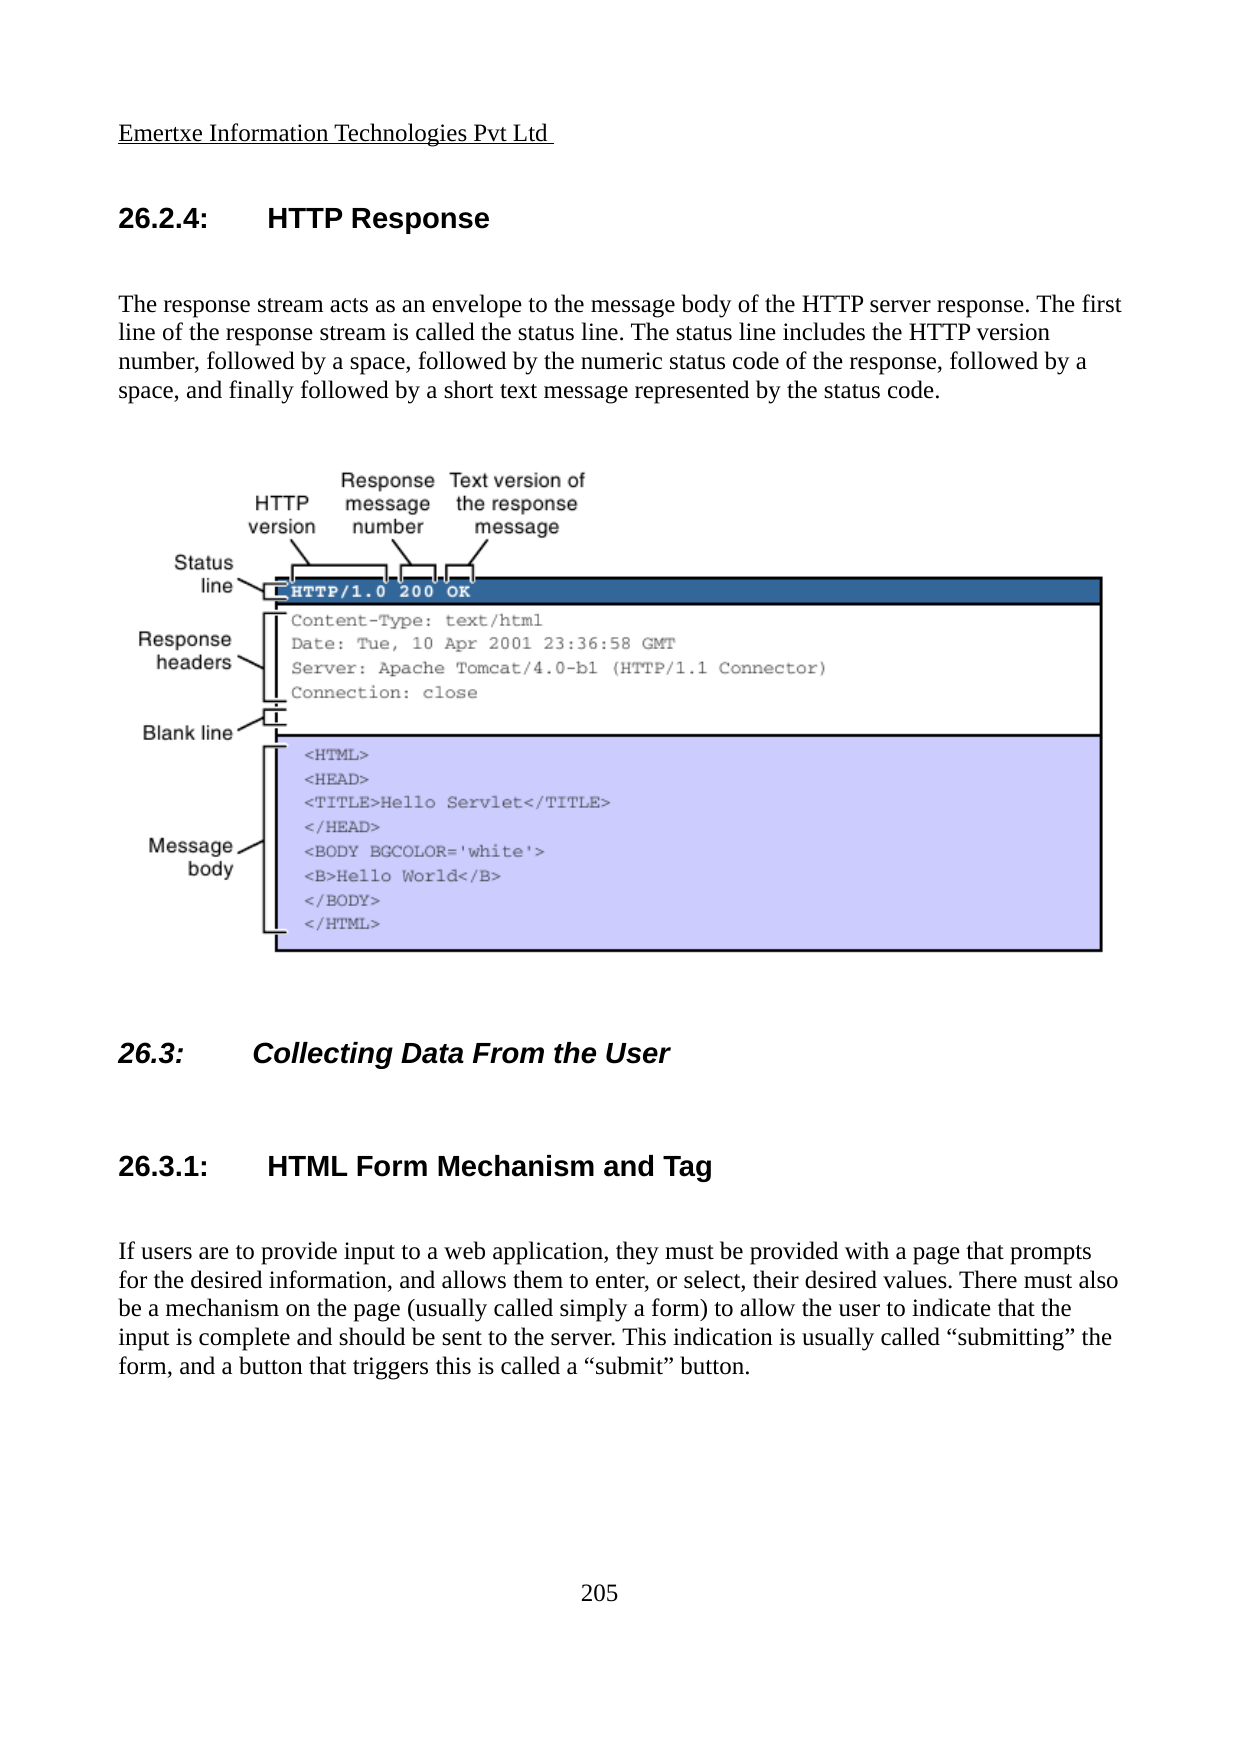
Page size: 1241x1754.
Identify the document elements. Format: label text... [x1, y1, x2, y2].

text The response stream acts as an envelope to the message body of the HTTP server response. The first line of the response stream is called the status line. The status line includes the HTTP version number, followed by a space, followed by the numeric status code of the response, followed by a space, and finally followed by a short text message represented by the status code. [118, 289, 1122, 404]
text If users are to provide input to a web application, they must be provided with a page that prompts for the desired information, and allows them to enter, or select, their desired values. There must also be a mechanism on the page (usually called simply a form) to allow the user to indicate that the input is complete and should be sent to the server. This indication is usually called “submitting” the form, and a button that triggers this is called a “submit” button. [118, 1236, 1122, 1380]
subtitle HTTP Response [118, 201, 1122, 235]
picture [118, 457, 1123, 971]
subtitle Collecting Data From the User [118, 1036, 1122, 1070]
subtitle HTML Form Mechanism and Tag [118, 1149, 1122, 1182]
